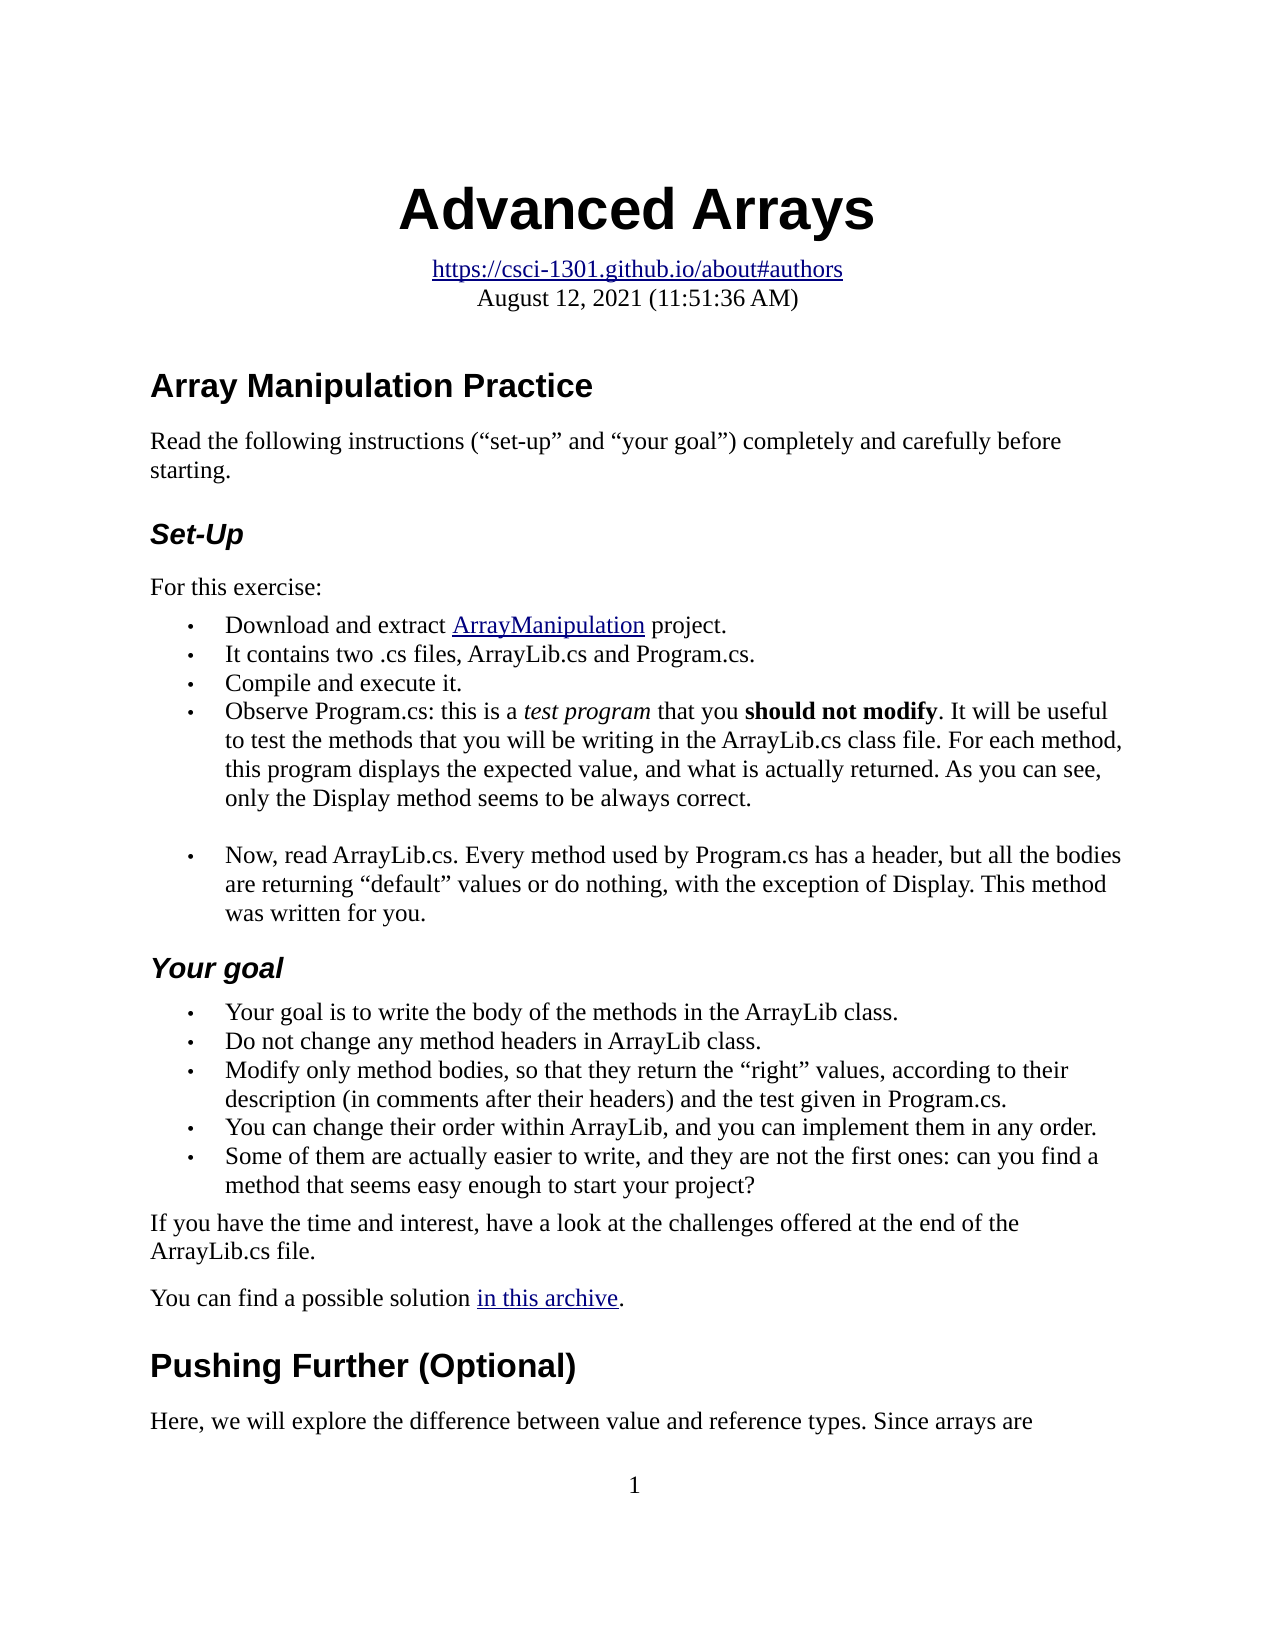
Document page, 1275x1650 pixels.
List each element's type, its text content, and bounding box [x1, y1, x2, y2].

subtitle Pushing Further (Optional) [150, 1346, 1125, 1384]
list Now, read ArrayLib.cs. Every method used by Program.cs has a header, but all the bodies are returning “default” values or do nothing, with the exception of Display. This method was written for you. [187, 840, 1125, 926]
list Compile and execute it. [187, 668, 1125, 696]
list Do not change any method headers in ArrayLib class. [187, 1026, 1125, 1055]
subtitle Your goal [150, 951, 1125, 985]
text You can find a possible solution in this archive. [150, 1283, 1125, 1312]
text For this exercise: [150, 572, 1125, 601]
text Here, we will explore the difference between value and reference types. Since arrays are [150, 1406, 1125, 1434]
subtitle Set-Up [150, 517, 1125, 551]
list Some of them are actually easier to write, and they are not the first ones: can you find a method that seems easy enough to start your project? [187, 1141, 1125, 1199]
text August 12, 2021 (11:51:36 AM) [150, 283, 1125, 312]
list It contains two .cs files, ArrayLib.cs and Program.cs. [187, 639, 1125, 668]
text If you have the time and interest, have a look at the challenges offered at the end of the ArrayLib.cs file. [150, 1208, 1125, 1265]
list Observe Program.cs: this is a test program that you should not modify. It will be useful to test the methods that you will be writing in the ArrayLib.cs class file. For each method, this program displays the expected value, and what is actually returned. As you can see, only the Display method seems to be always correct. [187, 696, 1125, 840]
list Modify only method bodies, so that they return the “right” values, according to their description (in comments after their headers) and the test given in Program.cs. [187, 1055, 1125, 1112]
text Read the following instructions (“set-up” and “your goal”) completely and carefully before starting. [150, 426, 1125, 483]
list You can change their order within ArrayLib, and you can implement them in any order. [187, 1112, 1125, 1141]
list Your goal is to write the body of the methods in the ArrayLib class. [187, 997, 1125, 1026]
title Advanced Arrays [150, 175, 1125, 242]
list Download and extract ArrayManipulation project. [187, 610, 1125, 639]
text https://csci-1301.github.io/about#authors [150, 254, 1125, 283]
subtitle Array Manipulation Practice [150, 366, 1125, 404]
